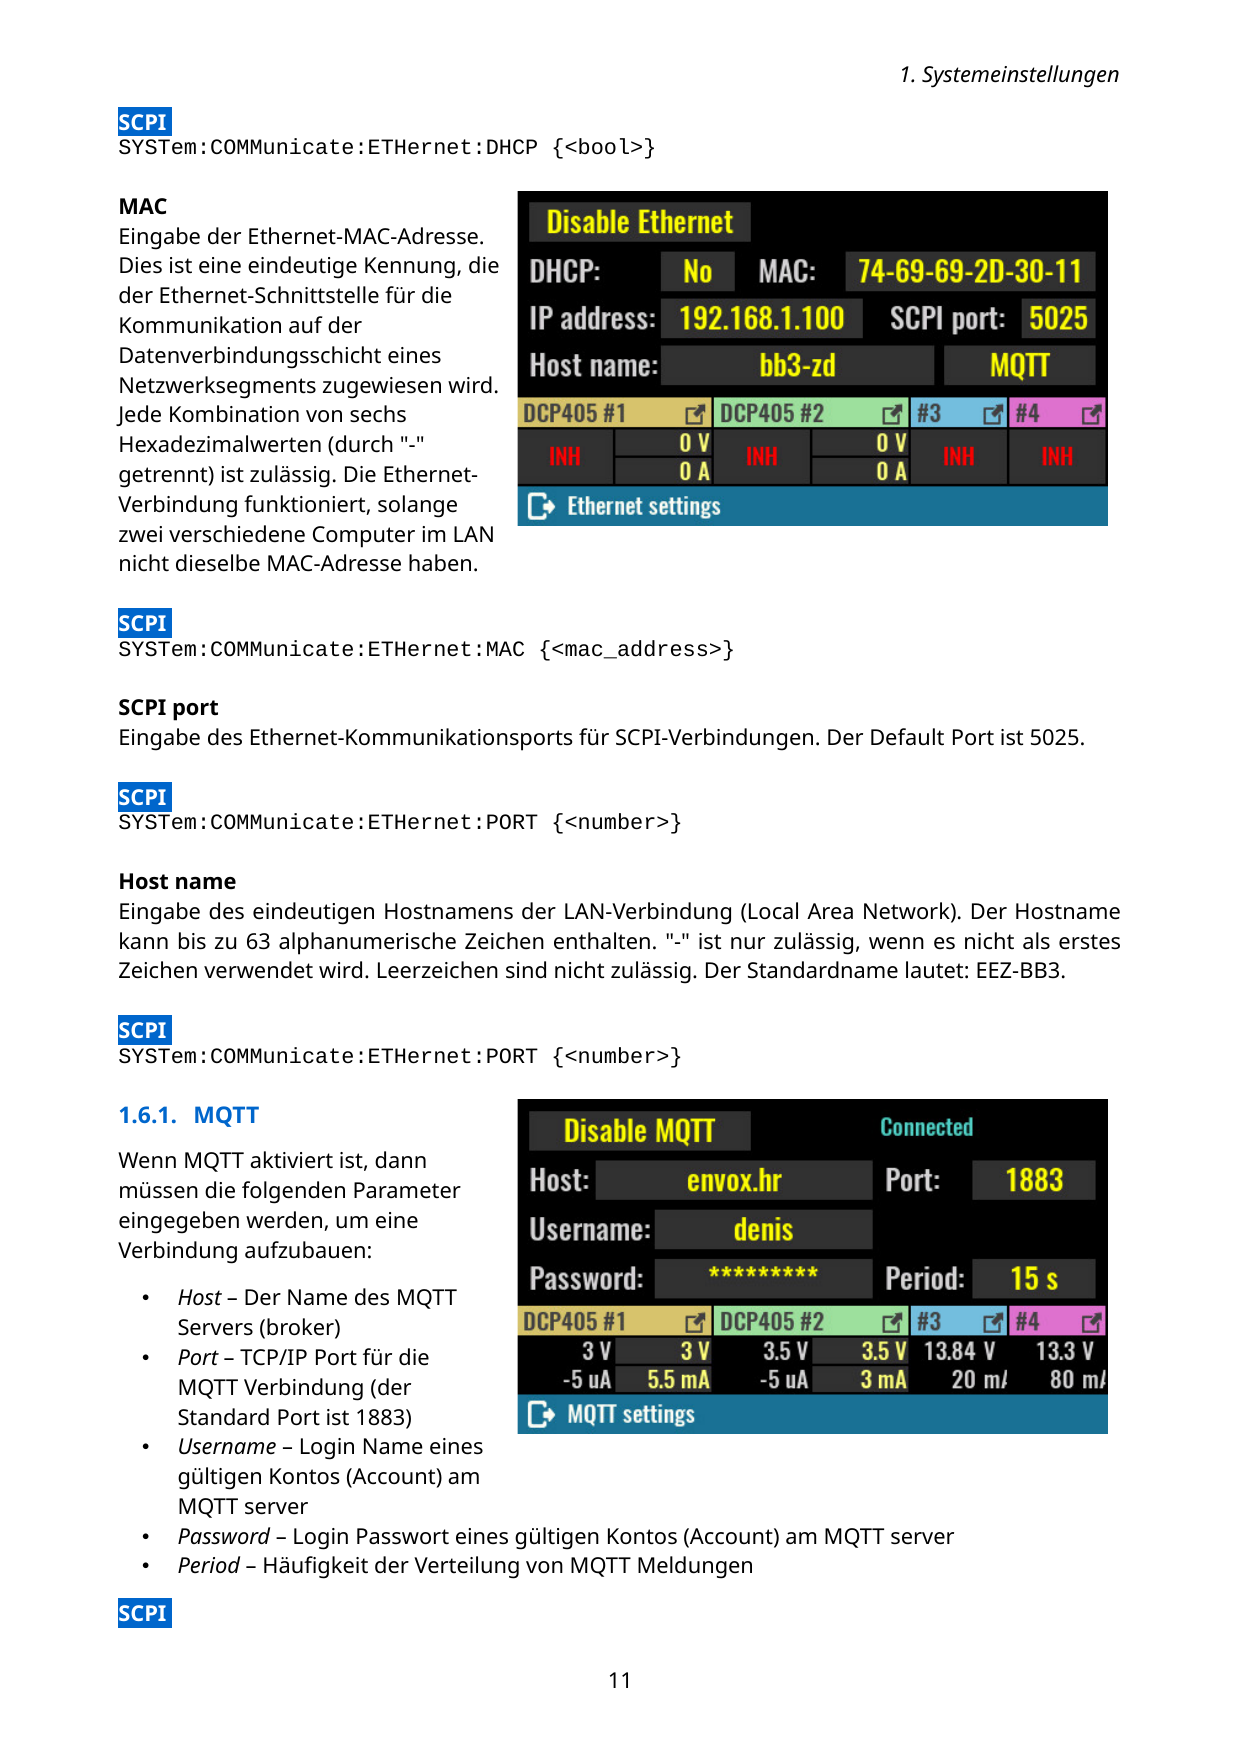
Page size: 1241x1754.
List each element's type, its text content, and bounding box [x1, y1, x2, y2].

table_header MQTT Wenn MQTT aktiviert ist, dann müssen die folgenden Parameter eingegeben werden, um eine Verbindung aufzubauen: Host – Der Name des MQTT Servers (broker) Port – TCP/IP Port für die MQTT Verbindung (der Standard Port ist 1883) Username – Login Name eines gültigen Kontos (Account) am MQTT server [118, 1100, 502, 1521]
list Password – Login Passwort eines gültigen Kontos (Account) am MQTT server [142, 1521, 1110, 1551]
table_header [503, 1100, 1123, 1521]
text Host name [118, 866, 1122, 896]
text SCPI [118, 107, 1122, 136]
text Eingabe des eindeutigen Hostnamens der LAN-Verbindung (Local Area Network). Der Hostname kann bis zu 63 alphanumerische Zeichen enthalten. "-" ist nur zulässig, wenn es nicht als erstes Zeichen verwendet wird. Leerzeichen sind nicht zulässig. Der Standardname lautet: EEZ-BB3. [118, 896, 1122, 985]
text SCPI [118, 1015, 1122, 1045]
table_header MAC Eingabe der Ethernet-MAC-Adresse. Dies ist eine eindeutige Kennung, die der Ethernet-Schnittstelle für die Kommunikation auf der Datenverbindungsschicht eines Netzwerksegments zugewiesen wird. Jede Kombination von sechs Hexadezimalwerten (durch "-" getrennt) ist zulässig. Die Ethernet-Verbindung funktioniert, solange zwei verschiedene Computer im LAN nicht dieselbe MAC-Adresse haben. SCPI [118, 191, 502, 638]
text SYSTem:COMMunicate:ETHernet:MAC {<mac_address>} [118, 638, 1122, 663]
text SCPI [118, 782, 1122, 812]
text SYSTem:COMMunicate:ETHernet:PORT {<number>} [118, 812, 1122, 836]
list Period – Häufigkeit der Verteilung von MQTT Meldungen [142, 1551, 1110, 1580]
text Eingabe des Ethernet-Kommunikationsports für SCPI-Verbindungen. Der Default Port ist 5025. [118, 722, 1122, 752]
picture [517, 191, 1108, 526]
picture [517, 1099, 1108, 1434]
table_header [503, 191, 1123, 638]
text SYSTem:COMMunicate:ETHernet:DHCP {<bool>} [118, 136, 1122, 161]
text SCPI port [118, 692, 1122, 722]
text SCPI [118, 1598, 1122, 1628]
text SYSTem:COMMunicate:ETHernet:PORT {<number>} [118, 1045, 1122, 1070]
